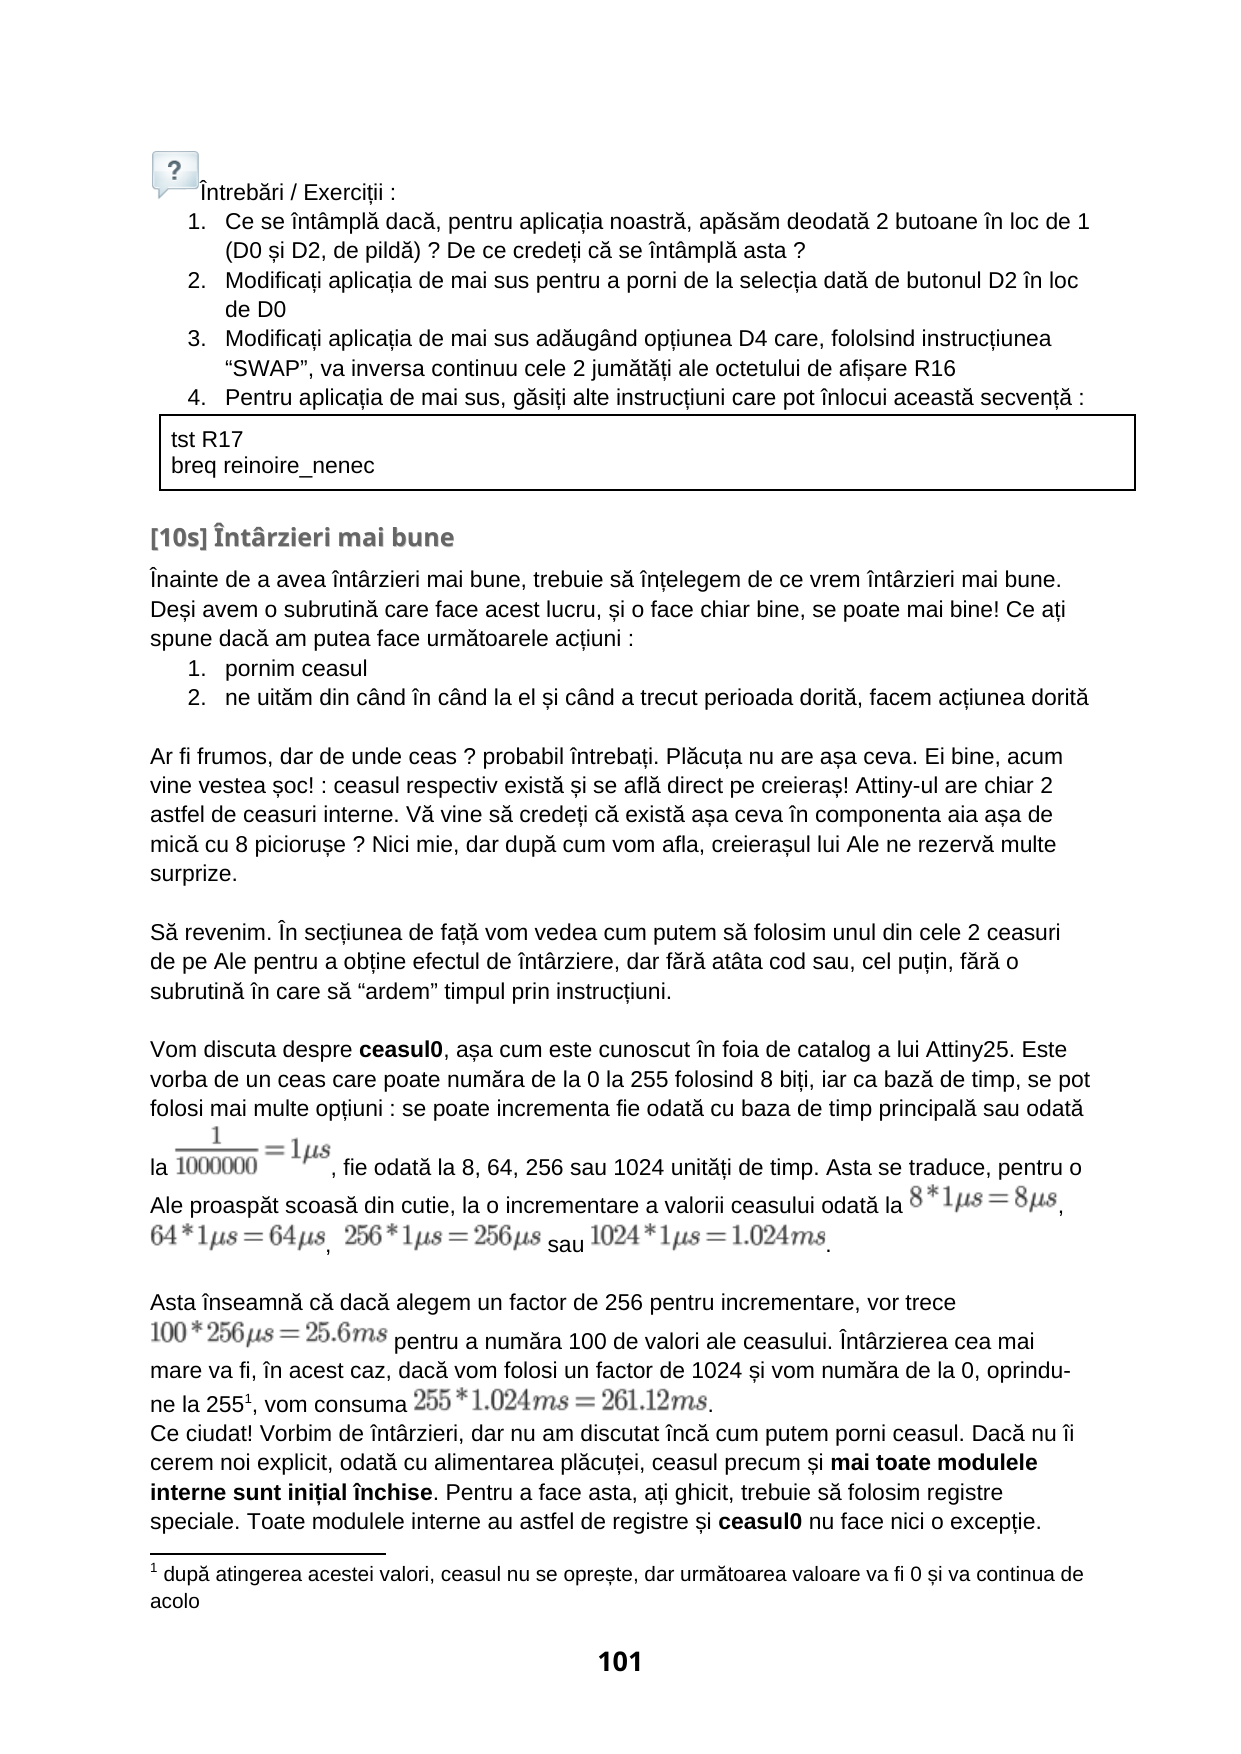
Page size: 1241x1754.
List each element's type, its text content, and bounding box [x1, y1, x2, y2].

subtitle [10s] Întârzieri mai bune [150, 520, 1091, 554]
text Vom discuta despre ceasul0, așa cum este cunoscut în foia de catalog a lui Attiny25. Este vorba de un ceas care poate număra de la 0 la 255 folosind 8 biți, iar ca bază de timp, se pot folosi mai multe opțiuni : se poate incrementa fie odată cu baza de timp principală sau odată la , fie odată la 8, 64, 256 sau 1024 unități de timp. Asta se traduce, pentru o Ale proaspăt scoasă din cutie, la o incrementare a valorii ceasului odată la , , sau . [150, 1037, 1091, 1257]
text Să revenim. În secțiunea de față vom vedea cum putem să folosim unul din cele 2 ceasuri de pe Ale pentru a obține efectul de întârziere, dar fără atâta cod sau, cel puțin, fără o subrutină în care să “ardem” timpul prin instrucțiuni. [150, 920, 1091, 1004]
text Înainte de a avea întârzieri mai bune, trebuie să înțelegem de ce vrem întârzieri mai bune. Deși avem o subrutină care face acest lucru, și o face chiar bine, se poate mai bine! Ce ați spune dacă am putea face următoarele acțiuni : [150, 567, 1091, 652]
picture [150, 1319, 388, 1349]
list Modificați aplicația de mai sus pentru a porni de la selecția dată de butonul D2 în loc de D0 [187, 267, 1091, 322]
table_header tst R17 breq reinoire_nenec [161, 416, 1134, 488]
text Asta înseamnă că dacă alegem un factor de 256 pentru incrementare, vor trece pentru a număra 100 de valori ale ceasului. Întârzierea cea mai mare va fi, în acest caz, dacă vom folosi un factor de 1024 și vom număra de la 0, oprindu-ne la 255, vom consuma . [150, 1290, 1091, 1417]
list Modificați aplicația de mai sus adăugând opțiunea D4 care, fololsind instrucțiunea “SWAP”, va inversa continuu cele 2 jumătăți ale octetului de afișare R16 [187, 326, 1091, 381]
picture [150, 150, 200, 200]
picture [174, 1125, 331, 1176]
picture [909, 1183, 1058, 1214]
picture [344, 1222, 542, 1252]
picture [590, 1222, 826, 1252]
text Întrebări / Exerciții : [150, 176, 1091, 205]
list Ce se întâmplă dacă, pentru aplicația noastră, apăsăm deodată 2 butoane în loc de 1 (D0 și D2, de pildă) ? De ce credeți că se întâmplă asta ? [187, 209, 1091, 264]
picture [413, 1387, 708, 1412]
list Pentru aplicația de mai sus, găsiți alte instrucțiuni care pot înlocui această secvență : [187, 385, 1091, 411]
list pornim ceasul [187, 655, 1091, 681]
list ne uităm din când în când la el și când a trecut perioada dorită, facem acțiunea dorită [187, 685, 1091, 710]
text după atingerea acestei valori, ceasul nu se oprește, dar următoarea valoare va fi 0 și va continua de acolo [150, 1561, 1091, 1613]
picture [150, 1222, 325, 1252]
text Ce ciudat! Vorbim de întârzieri, dar nu am discutat încă cum putem porni ceasul. Dacă nu îi cerem noi explicit, odată cu alimentarea plăcuței, ceasul precum și mai toate modulele interne sunt inițial închise. Pentru a face asta, ați ghicit, trebuie să folosim registre speciale. Toate modulele interne au astfel de registre și ceasul0 nu face nici o excepție. [150, 1421, 1091, 1534]
text Ar fi frumos, dar de unde ceas ? probabil întrebați. Plăcuța nu are așa ceva. Ei bine, acum vine vestea șoc! : ceasul respectiv există și se află direct pe creieraș! Attiny-ul are chiar 2 astfel de ceasuri interne. Vă vine să credeți că există așa ceva în componenta aia așa de mică cu 8 piciorușe ? Nici mie, dar după cum vom afla, creierașul lui Ale ne rezervă multe surprize. [150, 743, 1091, 887]
